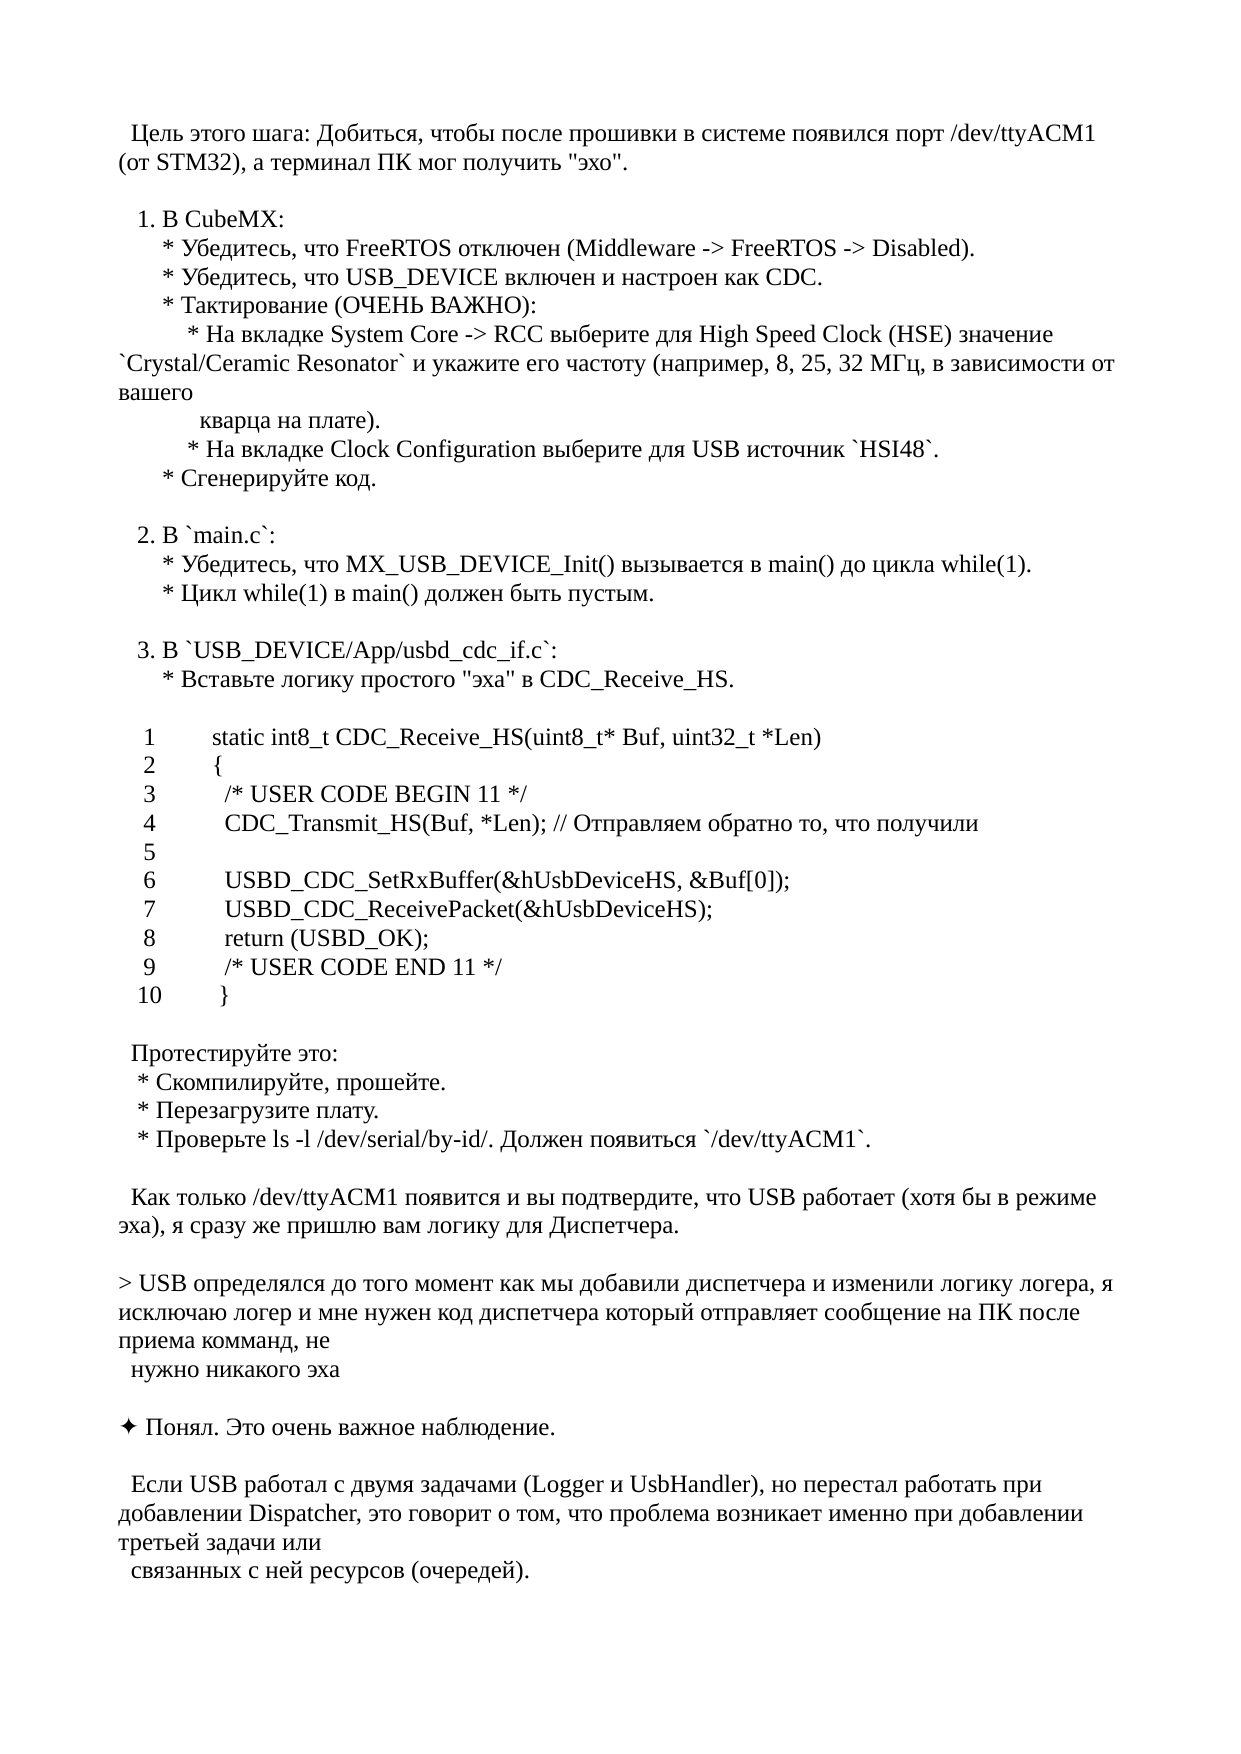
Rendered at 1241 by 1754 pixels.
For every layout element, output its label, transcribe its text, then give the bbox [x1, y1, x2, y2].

text 1 static int8_t CDC_Receive_HS(uint8_t* Buf, uint32_t *Len) [118, 722, 1122, 751]
text * Сгенерируйте код. [118, 463, 1122, 492]
text * Цикл while(1) в main() должен быть пустым. [118, 578, 1122, 607]
text * Тактирование (ОЧЕНЬ ВАЖНО): [118, 291, 1122, 319]
text 10 } [118, 981, 1122, 1009]
text 5 [118, 837, 1122, 866]
text 3 /* USER CODE BEGIN 11 */ [118, 779, 1122, 808]
text * На вкладке Clock Configuration выберите для USB источник `HSI48`. [118, 434, 1122, 463]
text Как только /dev/ttyACM1 появится и вы подтвердите, что USB работает (хотя бы в режиме эха), я сразу же пришлю вам логику для Диспетчера. [118, 1182, 1122, 1239]
text 3. В `USB_DEVICE/App/usbd_cdc_if.c`: [118, 636, 1122, 664]
text 8 return (USBD_OK); [118, 923, 1122, 952]
text Если USB работал с двумя задачами (Logger и UsbHandler), но перестал работать при добавлении Dispatcher, это говорит о том, что проблема возникает именно при добавлении третьей задачи или [118, 1469, 1122, 1556]
text * На вкладке System Core -> RCC выберите для High Speed Clock (HSE) значение `Crystal/Ceramic Resonator` и укажите его частоту (например, 8, 25, 32 МГц, в зависимости от вашего [118, 319, 1122, 406]
text кварца на плате). [118, 406, 1122, 434]
text 1. В CubeMX: [118, 204, 1122, 233]
text * Скомпилируйте, прошейте. [118, 1067, 1122, 1096]
text Протестируйте это: [118, 1038, 1122, 1067]
text * Вставьте логику простого "эха" в CDC_Receive_HS. [118, 664, 1122, 693]
text * Убедитесь, что MX_USB_DEVICE_Init() вызывается в main() до цикла while(1). [118, 549, 1122, 578]
text 2. В `main.c`: [118, 521, 1122, 549]
text 6 USBD_CDC_SetRxBuffer(&hUsbDeviceHS, &Buf[0]); [118, 866, 1122, 894]
text Цель этого шага: Добиться, чтобы после прошивки в системе появился порт /dev/ttyACM1 (от STM32), а терминал ПК мог получить "эхо". [118, 118, 1122, 176]
text нужно никакого эха [118, 1354, 1122, 1383]
text 7 USBD_CDC_ReceivePacket(&hUsbDeviceHS); [118, 894, 1122, 923]
text 9 /* USER CODE END 11 */ [118, 952, 1122, 981]
text > USB определялся до того момент как мы добавили диспетчера и изменили логику логера, я исключаю логер и мне нужен код диспетчера который отправляет сообщение на ПК после приема комманд, не [118, 1268, 1122, 1354]
text ✦ Понял. Это очень важное наблюдение. [118, 1412, 1122, 1441]
text 2 { [118, 751, 1122, 779]
text связанных с ней ресурсов (очередей). [118, 1556, 1122, 1584]
text * Перезагрузите плату. [118, 1096, 1122, 1124]
text 4 CDC_Transmit_HS(Buf, *Len); // Отправляем обратно то, что получили [118, 808, 1122, 837]
text * Убедитесь, что USB_DEVICE включен и настроен как CDC. [118, 262, 1122, 291]
text * Убедитесь, что FreeRTOS отключен (Middleware -> FreeRTOS -> Disabled). [118, 233, 1122, 262]
text * Проверьте ls -l /dev/serial/by-id/. Должен появиться `/dev/ttyACM1`. [118, 1124, 1122, 1153]
